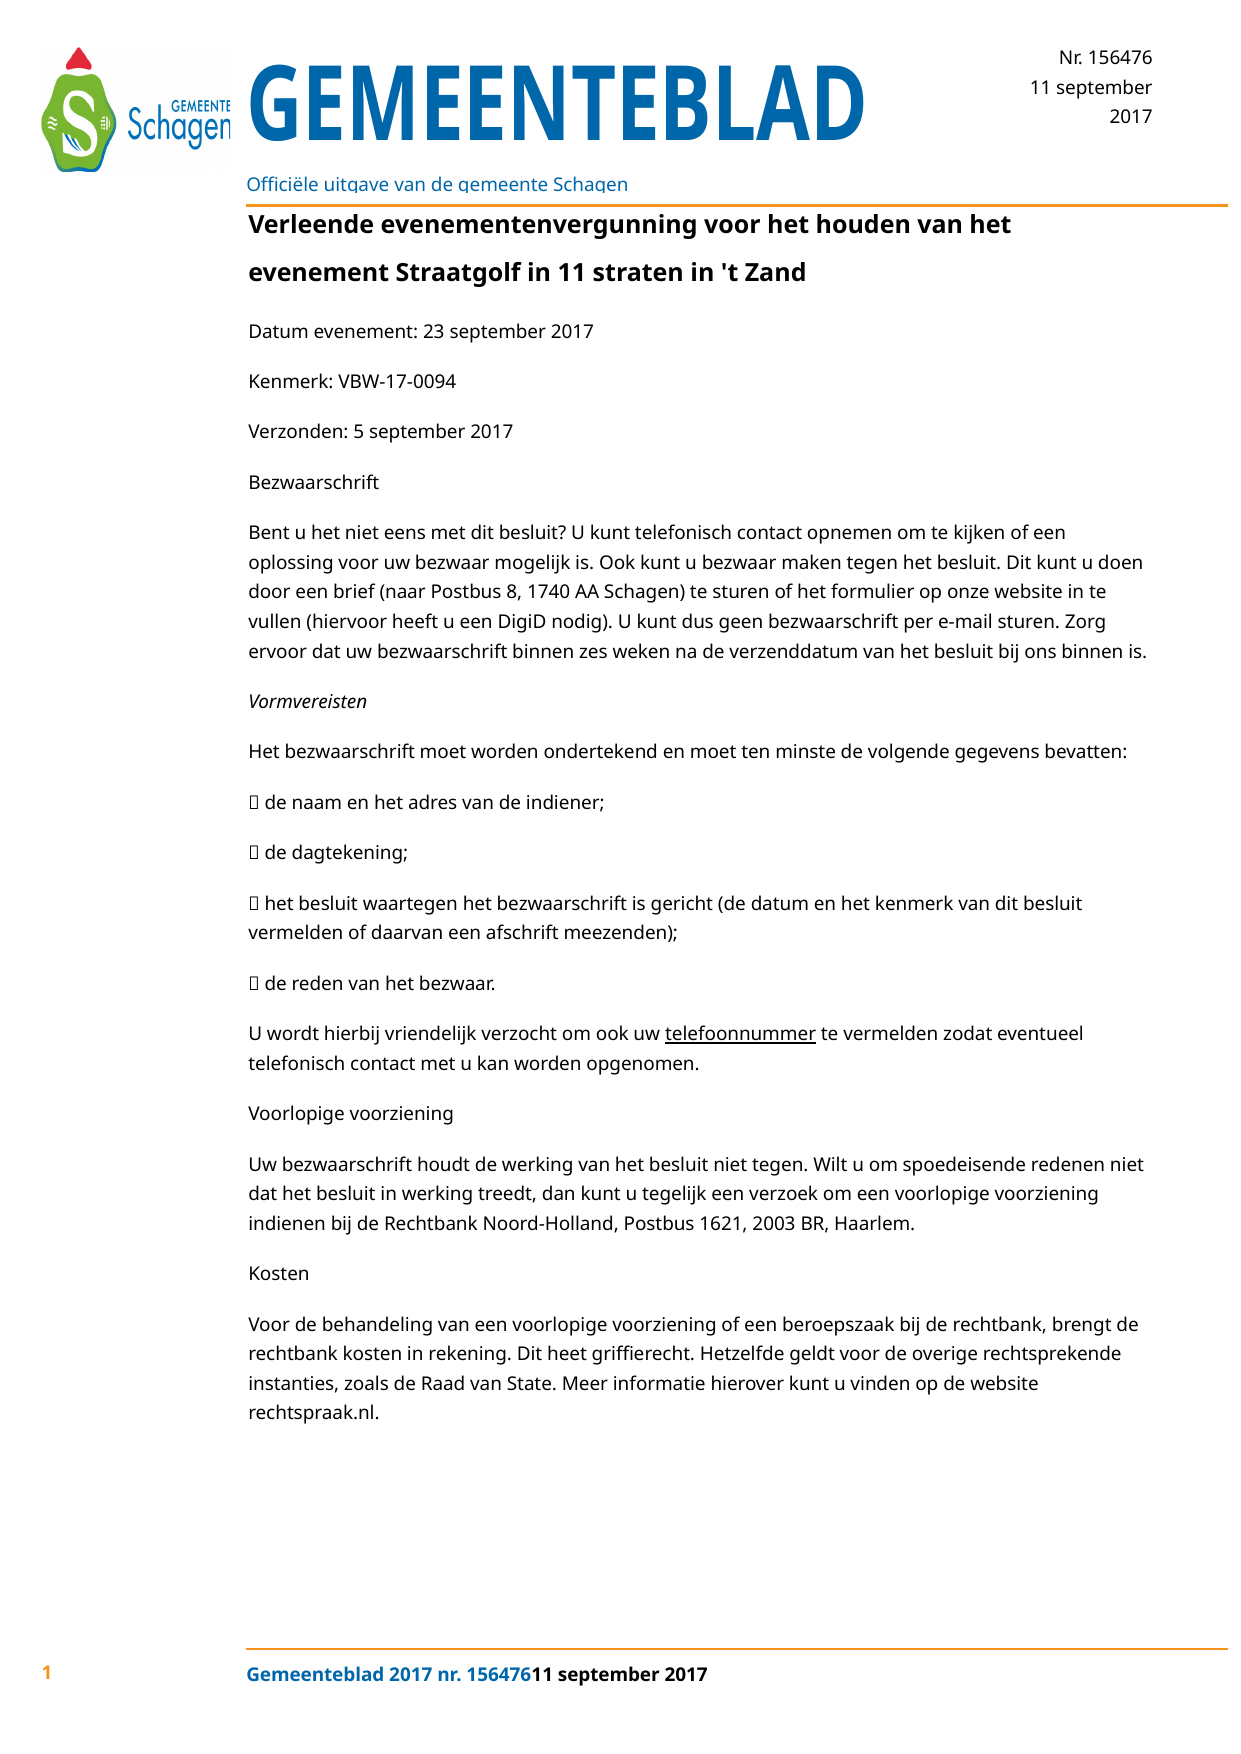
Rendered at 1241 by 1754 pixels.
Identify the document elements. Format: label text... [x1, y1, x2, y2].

text U wordt hierbij vriendelijk verzocht om ook uw telefoonnummer te vermelden zodat eventueel telefonisch contact met u kan worden opgenomen. [248, 1020, 1152, 1076]
text Uw bezwaarschrift houdt de werking van het besluit niet tegen. Wilt u om spoedeisende redenen niet dat het besluit in werking treedt, dan kunt u tegelijk een verzoek om een voorlopige voorziening indienen bij de Rechtbank Noord-Holland, Postbus 1621, 2003 BR, Haarlem. [248, 1151, 1152, 1236]
text Vormvereisten [248, 688, 1152, 714]
text  de dagtekening; [248, 839, 1152, 865]
text Datum evenement: 23 september 2017 [248, 318, 1152, 344]
text Voor de behandeling van een voorlopige voorziening of een beroepszaak bij de rechtbank, brengt de rechtbank kosten in rekening. Dit heet griffierecht. Hetzelfde geldt voor de overige rechtsprekende instanties, zoals de Raad van State. Meer informatie hierover kunt u vinden op de website rechtspraak.nl. [248, 1311, 1152, 1425]
text Kenmerk: VBW-17-0094 [248, 368, 1152, 394]
text  de reden van het bezwaar. [248, 970, 1152, 996]
text Verleende evenementenvergunning voor het houden van het evenement Straatgolf in 11 straten in 't Zand [248, 207, 1152, 288]
text Bent u het niet eens met dit besluit? U kunt telefonisch contact opnemen om te kijken of een oplossing voor uw bezwaar mogelijk is. Ook kunt u bezwaar maken tegen het besluit. Dit kunt u doen door een brief (naar Postbus 8, 1740 AA Schagen) te sturen of het formulier op onze website in te vullen (hiervoor heeft u een DigiD nodig). U kunt dus geen bezwaarschrift per e-mail sturen. Zorg ervoor dat uw bezwaarschrift binnen zes weken na de verzenddatum van het besluit bij ons binnen is. [248, 519, 1152, 664]
text Het bezwaarschrift moet worden ondertekend en moet ten minste de volgende gegevens bevatten: [248, 739, 1152, 764]
text  de naam en het adres van de indiener; [248, 789, 1152, 815]
text Kosten [248, 1260, 1152, 1286]
picture [41, 47, 231, 172]
text Voorlopige voorziening [248, 1100, 1152, 1126]
text Bezwaarschrift [248, 469, 1152, 495]
text Verzonden: 5 september 2017 [248, 419, 1152, 444]
text  het besluit waartegen het bezwaarschrift is gericht (de datum en het kenmerk van dit besluit vermelden of daarvan een afschrift meezenden); [248, 890, 1152, 945]
